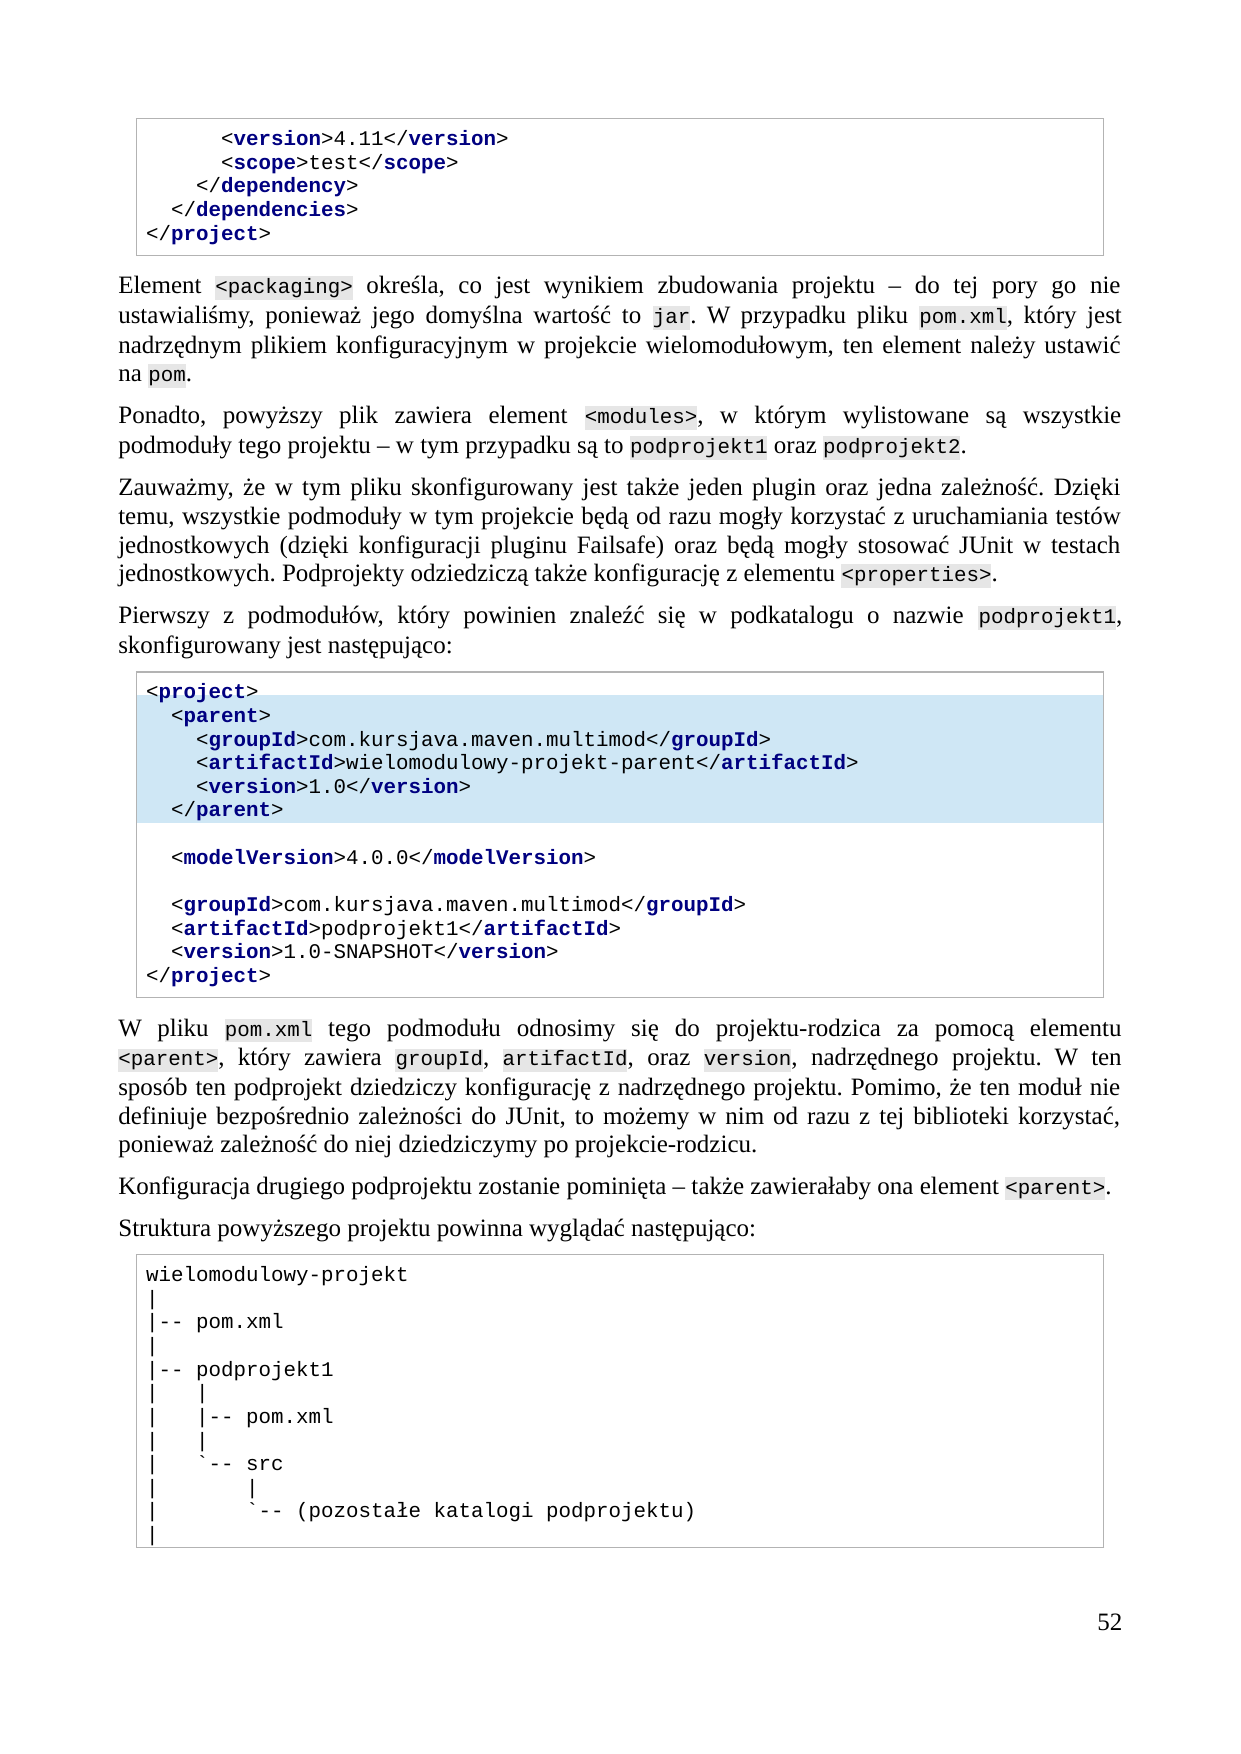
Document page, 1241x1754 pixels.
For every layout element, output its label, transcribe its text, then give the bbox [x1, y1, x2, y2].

text <groupId>com.kursjava.maven.multimod</groupId> [137, 884, 1103, 908]
text <parent> [137, 695, 1103, 719]
text | `-- (pozostałe katalogi podprojektu) [137, 1491, 1103, 1514]
text Ponadto, powyższy plik zawiera element <modules>, w którym wylistowane są wszystkie podmoduły tego projektu – w tym przypadku są to podprojekt1 oraz podprojekt2. [118, 401, 1122, 460]
text </project> [137, 213, 1103, 255]
text Struktura powyższego projektu powinna wyglądać następująco: [118, 1213, 1122, 1242]
text </dependencies> [137, 189, 1103, 213]
text <version>4.11</version> [137, 119, 1103, 142]
text | |-- pom.xml [137, 1396, 1103, 1420]
text wielomodulowy-projekt [137, 1255, 1103, 1278]
text </project> [137, 955, 1103, 997]
text | | [137, 1372, 1103, 1396]
text <modelVersion>4.0.0</modelVersion> [137, 837, 1103, 870]
text | [137, 1514, 1103, 1547]
text | | [137, 1467, 1103, 1491]
text <version>1.0-SNAPSHOT</version> [137, 931, 1103, 955]
text <groupId>com.kursjava.maven.multimod</groupId> [137, 719, 1103, 742]
text <artifactId>wielomodulowy-projekt-parent</artifactId> [137, 742, 1103, 766]
text | | [137, 1420, 1103, 1443]
text | [137, 1325, 1103, 1349]
text |-- podprojekt1 [137, 1349, 1103, 1372]
text |-- pom.xml [137, 1301, 1103, 1325]
text <artifactId>podprojekt1</artifactId> [137, 908, 1103, 931]
text | `-- src [137, 1443, 1103, 1467]
text </dependency> [137, 165, 1103, 189]
text Element <packaging> określa, co jest wynikiem zbudowania projektu – do tej pory go nie ustawialiśmy, ponieważ jego domyślna wartość to jar. W przypadku pliku pom.xml, który jest nadrzędnym plikiem konfiguracyjnym w projekcie wielomodułowym, ten element należy ustawić na pom. [118, 271, 1122, 388]
text Pierwszy z podmodułów, który powinien znaleźć się w podkatalogu o nazwie podprojekt1, skonfigurowany jest następująco: [118, 601, 1122, 659]
text <scope>test</scope> [137, 142, 1103, 165]
text <version>1.0</version> [137, 766, 1103, 789]
text Konfiguracja drugiego podprojektu zostanie pominięta – także zawierałaby ona element <parent>. [118, 1171, 1122, 1200]
text </parent> [137, 789, 1103, 823]
text Zauważmy, że w tym pliku skonfigurowany jest także jeden plugin oraz jedna zależność. Dzięki temu, wszystkie podmoduły w tym projekcie będą od razu mogły korzystać z uruchamiania testów jednostkowych (dzięki konfiguracji pluginu Failsafe) oraz będą mogły stosować JUnit w testach jednostkowych. Podprojekty odziedziczą także konfigurację z elementu <properties>. [118, 472, 1122, 588]
text <project> [137, 673, 1103, 695]
text | [137, 1278, 1103, 1301]
text W pliku pom.xml tego podmodułu odnosimy się do projektu-rodzica za pomocą elementu <parent>, który zawiera groupId, artifactId, oraz version, nadrzędnego projektu. W ten sposób ten podprojekt dziedziczy konfigurację z nadrzędnego projektu. Pomimo, że ten moduł nie definiuje bezpośrednio zależności do JUnit, to możemy w nim od razu z tej biblioteki korzystać, ponieważ zależność do niej dziedziczymy po projekcie-rodzicu. [118, 1013, 1122, 1158]
